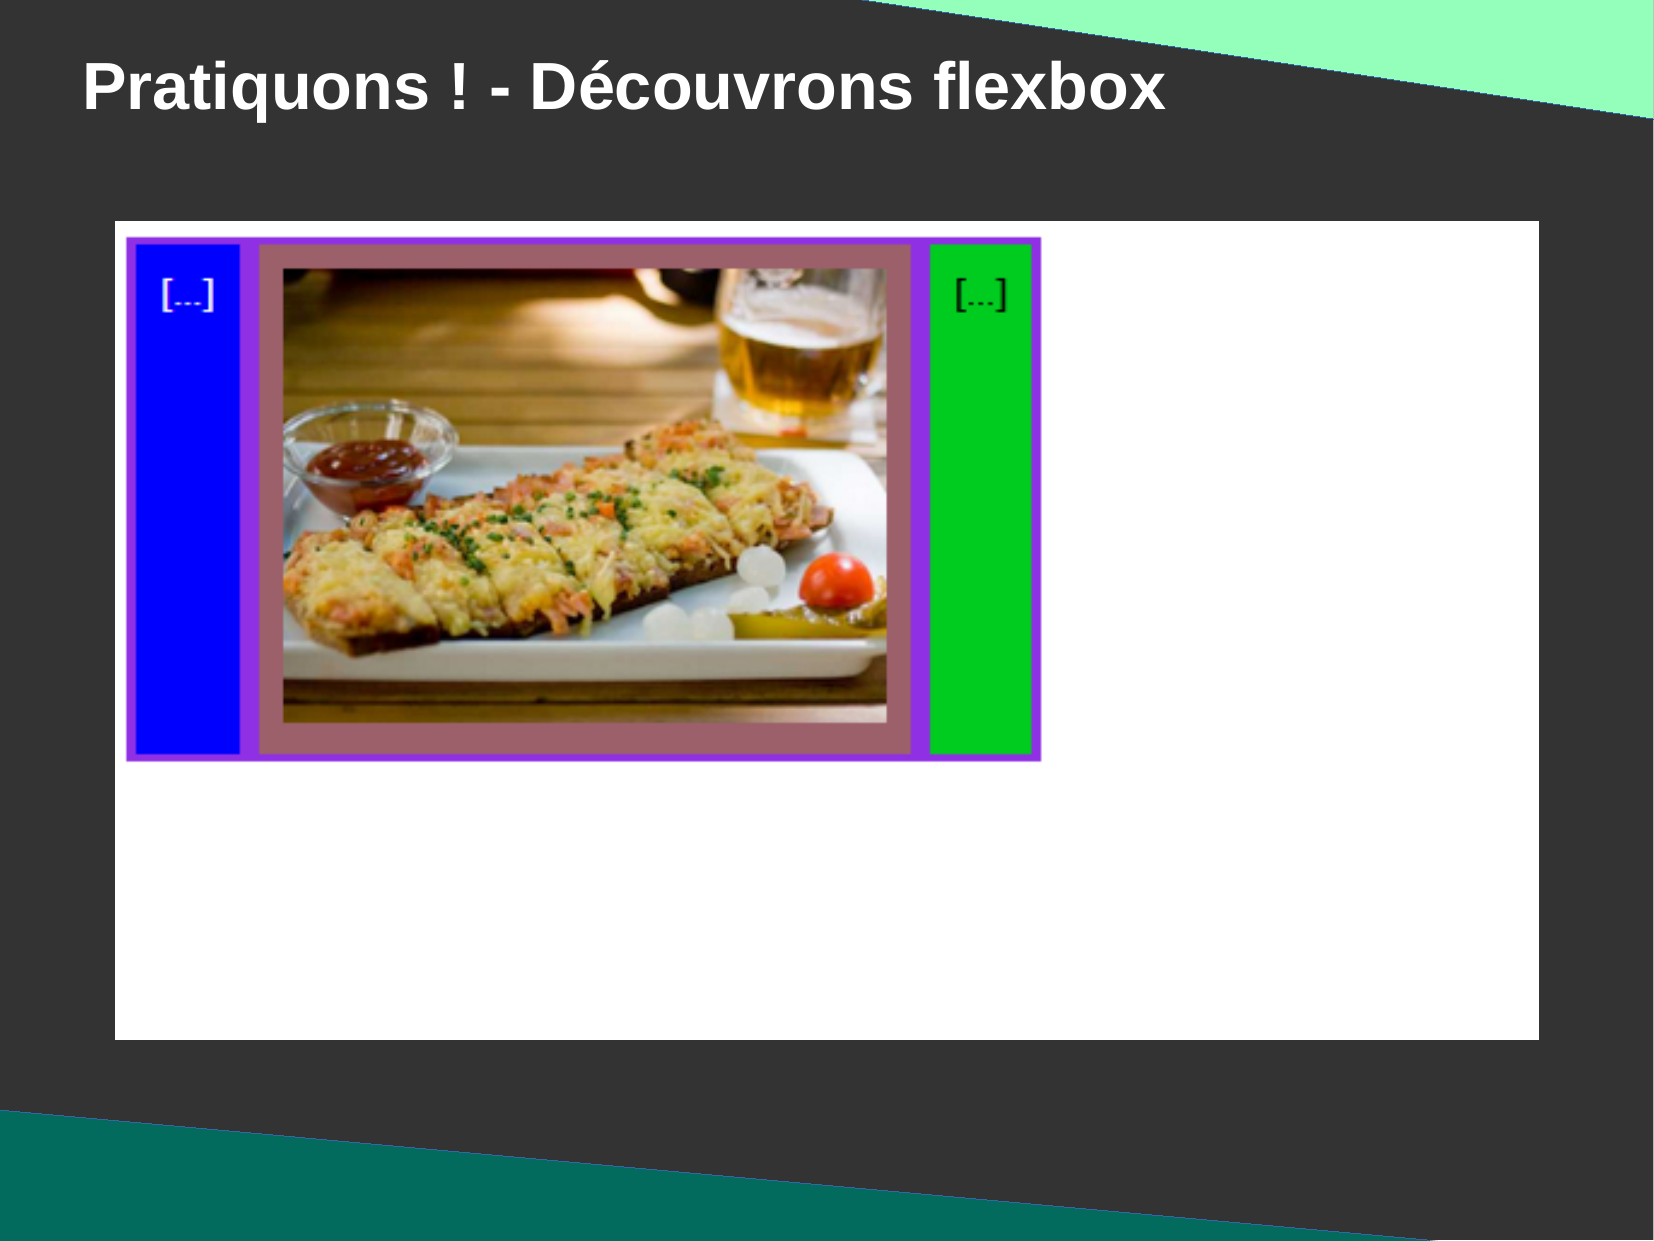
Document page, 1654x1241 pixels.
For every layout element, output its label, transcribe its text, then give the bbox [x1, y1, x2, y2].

text_box [862, 0, 1654, 120]
title Pratiquons ! - Découvrons flexbox [82, 49, 1630, 199]
picture [115, 221, 1539, 1040]
